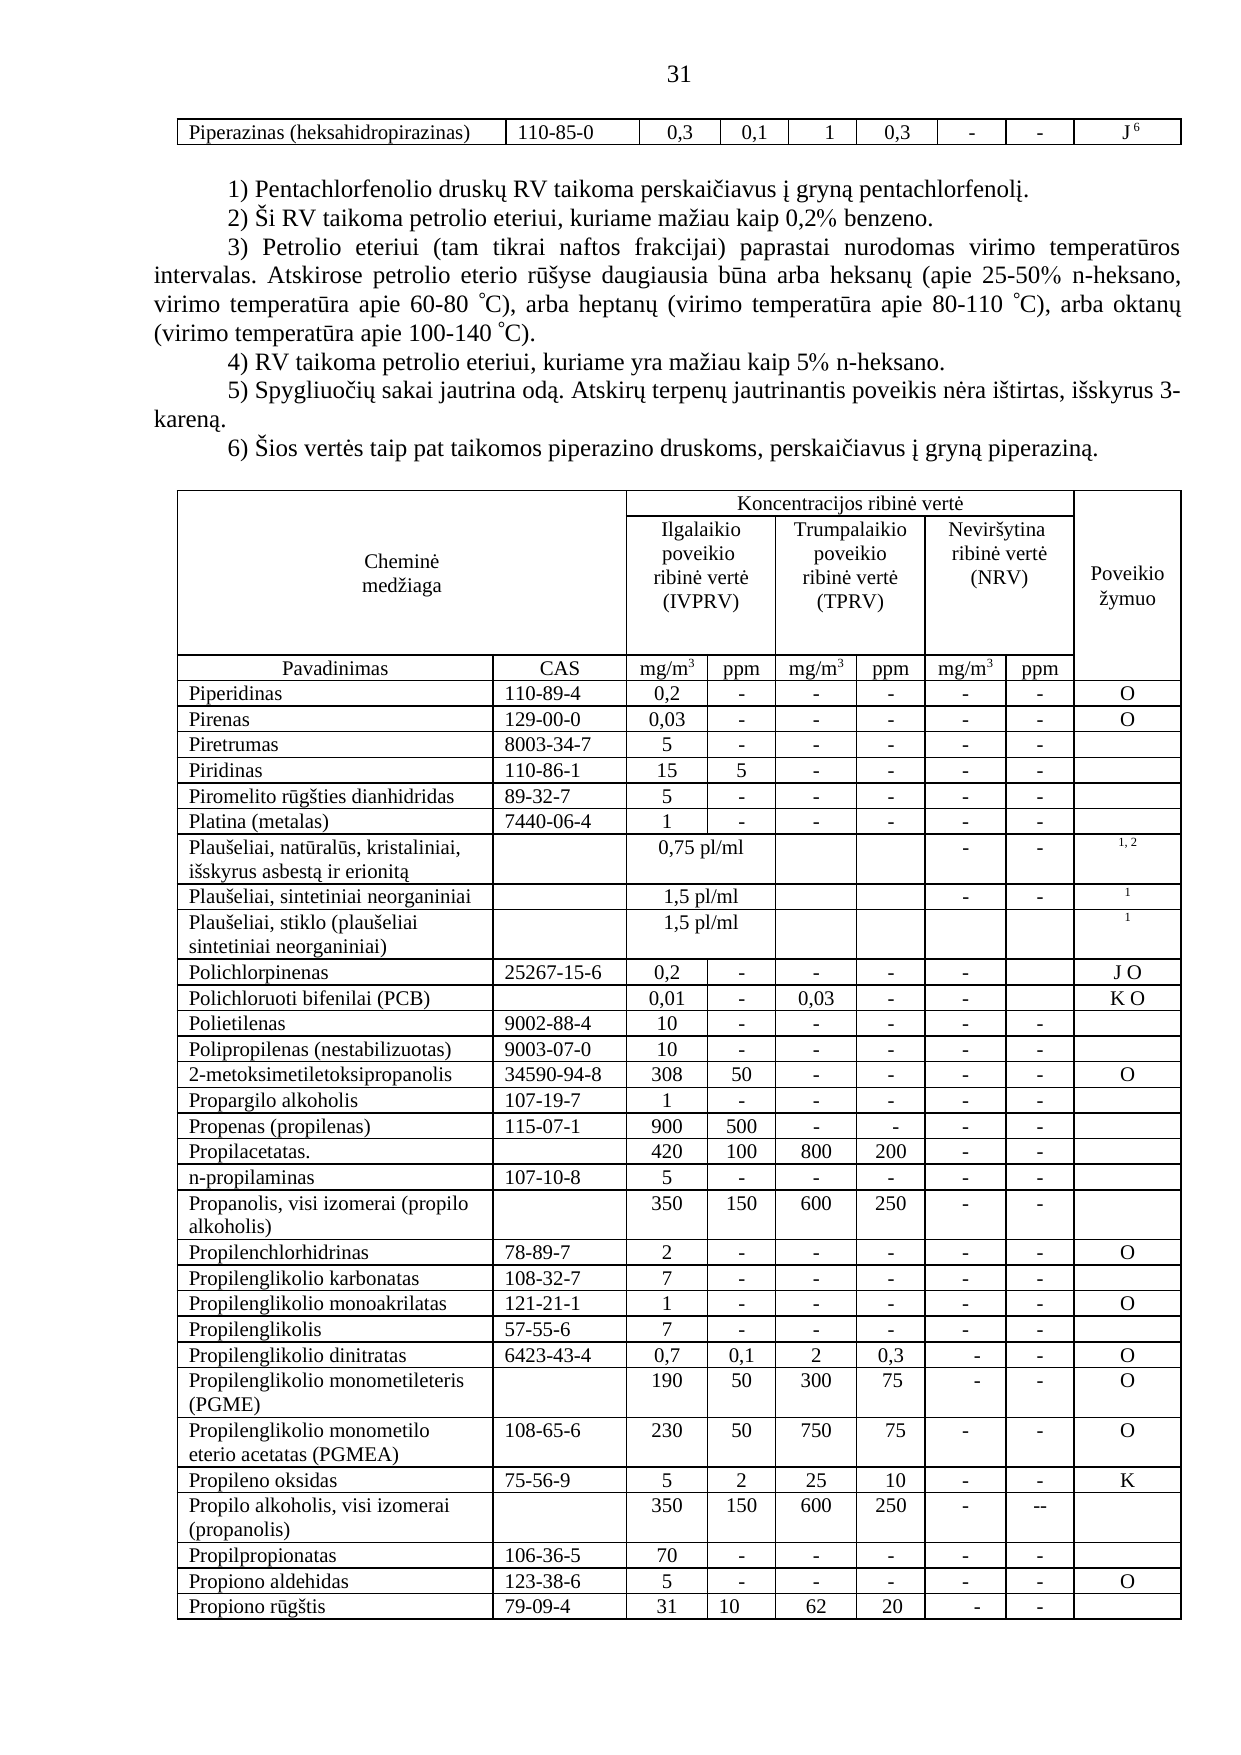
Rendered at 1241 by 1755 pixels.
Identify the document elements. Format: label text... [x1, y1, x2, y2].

table_cell - [926, 1493, 1005, 1541]
table_cell [1075, 1088, 1180, 1112]
table_cell [1075, 784, 1180, 808]
table_cell 1 [1075, 910, 1180, 958]
table_cell 2 [776, 1343, 856, 1367]
table_cell 0,01 [627, 986, 707, 1009]
table_cell Plaušeliai, stiklo (plaušeliai sintetiniai neorganiniai) [178, 910, 492, 958]
table_cell K O [1075, 986, 1180, 1009]
table_cell [926, 910, 1005, 958]
table_cell [1075, 1191, 1180, 1238]
table_cell - [708, 784, 775, 808]
table_cell 350 [627, 1493, 707, 1541]
table_cell 7 [627, 1317, 707, 1341]
table_header Koncentracijos ribinė vertė [627, 491, 1073, 515]
table_cell - [1007, 1037, 1073, 1061]
table_cell - [926, 1594, 1005, 1618]
table_cell - [857, 758, 924, 782]
table_cell [857, 835, 924, 883]
table_cell 0,3 [857, 1343, 924, 1367]
table_cell - [857, 1037, 924, 1061]
table_cell - [776, 732, 856, 756]
table_cell - [1007, 1343, 1073, 1367]
table_cell - [776, 1569, 856, 1593]
table_cell 75-56-9 [494, 1468, 626, 1492]
table_cell - [926, 707, 1005, 731]
table_cell - [776, 784, 856, 808]
table_cell 0,1 [708, 1343, 775, 1367]
table_cell 5 [708, 758, 775, 782]
table_cell - [926, 1037, 1005, 1061]
table_cell Propilacetatas. [178, 1139, 492, 1163]
table_cell 50 [708, 1418, 775, 1466]
table_cell - [926, 1317, 1005, 1341]
table_cell 600 [776, 1493, 856, 1541]
table_header Poveikio žymuo [1075, 491, 1180, 679]
table_cell [494, 1191, 626, 1238]
table_cell O [1075, 1291, 1180, 1315]
table_cell mg/m3 [926, 656, 1005, 679]
table_cell - [926, 1418, 1005, 1466]
table_cell - [926, 986, 1005, 1009]
table_cell - [1007, 1418, 1073, 1466]
table_cell 108-32-7 [494, 1266, 626, 1290]
table_cell 190 [627, 1368, 707, 1416]
table_cell 300 [776, 1368, 856, 1416]
table_cell - [776, 960, 856, 984]
table_cell 308 [627, 1062, 707, 1086]
table_cell Neviršytina ribinė vertė (NRV) [926, 517, 1073, 654]
table_cell 106-36-5 [494, 1543, 626, 1567]
table_cell - [926, 758, 1005, 782]
table_cell Piperazinas (heksahidropirazinas) [178, 120, 505, 144]
table_cell 0,2 [627, 960, 707, 984]
table_cell 70 [627, 1543, 707, 1567]
table_cell 420 [627, 1139, 707, 1163]
table_cell 6423-43-4 [494, 1343, 626, 1367]
table_cell 230 [627, 1418, 707, 1466]
table_cell 0,03 [627, 707, 707, 731]
table_cell O [1075, 1368, 1180, 1416]
table_cell ppm [708, 656, 775, 679]
table_cell - [1007, 784, 1073, 808]
table_cell - [1007, 1266, 1073, 1290]
table_header Cheminė medžiaga [178, 491, 626, 654]
table_cell - [857, 1240, 924, 1264]
table_cell [1075, 732, 1180, 756]
table_cell Propargilo alkoholis [178, 1088, 492, 1112]
table_cell 34590-94-8 [494, 1062, 626, 1086]
table_cell [1075, 1011, 1180, 1035]
table_cell - [926, 1368, 1005, 1416]
table_cell - [926, 1088, 1005, 1112]
table_cell - [926, 732, 1005, 756]
table_cell O [1075, 1343, 1180, 1367]
table_cell [1075, 1037, 1180, 1061]
table_cell - [857, 1317, 924, 1341]
table_cell Propiono rūgštis [178, 1594, 492, 1618]
table_cell - [1007, 1569, 1073, 1593]
table_cell Propiono aldehidas [178, 1569, 492, 1593]
table_cell - [776, 1266, 856, 1290]
table_cell 800 [776, 1139, 856, 1163]
table_cell - [1007, 835, 1073, 883]
table_cell - [857, 681, 924, 705]
table_cell - [857, 1114, 924, 1138]
table_cell - [1007, 1368, 1073, 1416]
table_cell Polipropilenas (nestabilizuotas) [178, 1037, 492, 1061]
table_cell 250 [857, 1191, 924, 1238]
table_cell - [776, 1011, 856, 1035]
table_cell - [926, 1165, 1005, 1189]
table_cell [1075, 1543, 1180, 1567]
table_cell 107-19-7 [494, 1088, 626, 1112]
table_cell - [708, 1317, 775, 1341]
table_cell 115-07-1 [494, 1114, 626, 1138]
table_cell Propilenchlorhidrinas [178, 1240, 492, 1264]
table_cell - [926, 835, 1005, 883]
table_cell [1007, 986, 1073, 1009]
table_cell - [1007, 1011, 1073, 1035]
table_cell 50 [708, 1062, 775, 1086]
table_cell 15 [627, 758, 707, 782]
table_cell 75 [857, 1368, 924, 1416]
table_cell O [1075, 681, 1180, 705]
text 6) Šios vertės taip pat taikomos piperazino druskoms, perskaičiavus į gryną piperaziną. [153, 433, 1181, 462]
table_cell 2-metoksimetiletoksipropanolis [178, 1062, 492, 1086]
table_cell - [926, 1062, 1005, 1086]
table_cell - [1007, 758, 1073, 782]
table_cell Polietilenas [178, 1011, 492, 1035]
table_cell Propilenglikolio monometileteris (PGME) [178, 1368, 492, 1416]
table_cell 1 [627, 809, 707, 833]
table_cell Piridinas [178, 758, 492, 782]
table_cell 123-38-6 [494, 1569, 626, 1593]
table_cell - [1007, 120, 1073, 144]
table_cell 350 [627, 1191, 707, 1238]
table_cell 9002-88-4 [494, 1011, 626, 1035]
table_cell 31 [627, 1594, 707, 1618]
table_cell 0,75 pl/ml [627, 835, 775, 883]
table_cell n-propilaminas [178, 1165, 492, 1189]
table_cell - [776, 1317, 856, 1341]
table_cell 110-85-0 [507, 120, 639, 144]
table_cell - [926, 885, 1005, 908]
table_cell 5 [627, 1468, 707, 1492]
table_cell - [1007, 1191, 1073, 1238]
table_cell Polichlorpinenas [178, 960, 492, 984]
table_cell 25267-15-6 [494, 960, 626, 984]
table_cell - [708, 1088, 775, 1112]
table_cell - [1007, 1468, 1073, 1492]
text 5) Spygliuočių sakai jautrina odą. Atskirų terpenų jautrinantis poveikis nėra ištirtas, išskyrus 3-kareną. [153, 375, 1181, 433]
table_cell - [1007, 1240, 1073, 1264]
table_cell - [1007, 809, 1073, 833]
table_cell 0,3 [640, 120, 720, 144]
table_cell - [926, 960, 1005, 984]
table_cell - [776, 1062, 856, 1086]
table_cell - [1007, 1543, 1073, 1567]
table_cell O [1075, 1418, 1180, 1466]
table_cell -- [1007, 1493, 1073, 1541]
table_cell - [708, 986, 775, 1009]
table_cell - [708, 732, 775, 756]
table_cell - [1007, 1165, 1073, 1189]
table_cell [1075, 1594, 1180, 1618]
text 1) Pentachlorfenolio druskų RV taikoma perskaičiavus į gryną pentachlorfenolį. [153, 174, 1181, 203]
table_cell - [926, 1468, 1005, 1492]
table_cell - [926, 809, 1005, 833]
table_cell 1, 2 [1075, 835, 1180, 883]
table_cell CAS [494, 656, 626, 679]
table_cell - [708, 681, 775, 705]
table_cell - [1007, 1594, 1073, 1618]
table_cell [1075, 1114, 1180, 1138]
table_cell - [708, 1165, 775, 1189]
table_cell - [776, 809, 856, 833]
table_cell [1075, 1493, 1180, 1541]
table_cell 0,2 [627, 681, 707, 705]
table_cell - [776, 1543, 856, 1567]
table_cell - [857, 1291, 924, 1315]
table_cell - [938, 120, 1005, 144]
table_cell - [926, 1139, 1005, 1163]
table_cell - [776, 681, 856, 705]
table_cell - [1007, 1088, 1073, 1112]
table_cell Piromelito rūgšties dianhidridas [178, 784, 492, 808]
table_cell - [1007, 732, 1073, 756]
table_cell [1007, 960, 1073, 984]
table_cell - [857, 986, 924, 1009]
table_cell - [857, 1569, 924, 1593]
table_cell Propilenglikolio monoakrilatas [178, 1291, 492, 1315]
table_cell Propilenglikolis [178, 1317, 492, 1341]
table_cell 600 [776, 1191, 856, 1238]
table_cell 1 [627, 1088, 707, 1112]
table_cell - [926, 784, 1005, 808]
table_cell - [1007, 707, 1073, 731]
table_cell 200 [857, 1139, 924, 1163]
table_cell 9003-07-0 [494, 1037, 626, 1061]
table_cell Plaušeliai, natūralūs, kristaliniai, išskyrus asbestą ir erionitą [178, 835, 492, 883]
table_cell [494, 885, 626, 908]
table_cell - [1007, 681, 1073, 705]
table_cell 57-55-6 [494, 1317, 626, 1341]
table_cell - [926, 1191, 1005, 1238]
table_cell Propilenglikolio monometilo eterio acetatas (PGMEA) [178, 1418, 492, 1466]
table_cell - [857, 1011, 924, 1035]
table_cell 0,1 [721, 120, 788, 144]
table_cell 250 [857, 1493, 924, 1541]
table_cell 79-09-4 [494, 1594, 626, 1618]
table_cell Propilenglikolio karbonatas [178, 1266, 492, 1290]
table_cell - [926, 1343, 1005, 1367]
table_cell - [708, 1291, 775, 1315]
table_cell Piperidinas [178, 681, 492, 705]
table_cell - [1007, 1291, 1073, 1315]
table_cell 20 [857, 1594, 924, 1618]
table_cell ppm [857, 656, 924, 679]
table_cell Propanolis, visi izomerai (propilo alkoholis) [178, 1191, 492, 1238]
table_cell Polichloruoti bifenilai (PCB) [178, 986, 492, 1009]
table_cell 5 [627, 784, 707, 808]
table_cell [857, 910, 924, 958]
table_cell 89-32-7 [494, 784, 626, 808]
table_cell 50 [708, 1368, 775, 1416]
table_cell - [857, 1543, 924, 1567]
table_cell - [776, 1088, 856, 1112]
table_cell 10 [857, 1468, 924, 1492]
table_cell - [857, 809, 924, 833]
table_cell 129-00-0 [494, 707, 626, 731]
table_cell 10 [627, 1037, 707, 1061]
table_cell [1007, 910, 1073, 958]
text 4) RV taikoma petrolio eteriui, kuriame yra mažiau kaip 5 n-heksano. [153, 347, 1181, 375]
table_cell Platina (metalas) [178, 809, 492, 833]
table_cell - [776, 707, 856, 731]
table_cell - [1007, 1114, 1073, 1138]
table_cell [776, 835, 856, 883]
table_cell [857, 885, 924, 908]
table_cell - [708, 1240, 775, 1264]
text 3) Petrolio eteriui (tam tikrai naftos frakcijai) paprastai nurodomas virimo temperatūros intervalas. Atskirose petrolio eterio rūšyse daugiausia būna arba heksanų (apie 25-50 n-heksano, virimo temperatūra apie 60-80 C), arba heptanų (virimo temperatūra apie 80-110 C), arba oktanų (virimo temperatūra apie 100-140 C). [153, 232, 1181, 347]
table_cell - [708, 1266, 775, 1290]
table_cell - [1007, 885, 1073, 908]
table_cell K [1075, 1468, 1180, 1492]
table_cell [1075, 1165, 1180, 1189]
table_cell [494, 835, 626, 883]
table_cell - [708, 1569, 775, 1593]
table_cell 5 [627, 1569, 707, 1593]
table_cell 500 [708, 1114, 775, 1138]
table_cell - [1007, 1062, 1073, 1086]
table_cell [1075, 758, 1180, 782]
table_cell 1,5 pl/ml [627, 910, 775, 958]
table_cell - [1007, 1317, 1073, 1341]
table_cell - [708, 809, 775, 833]
table_cell 0,7 [627, 1343, 707, 1367]
table_cell - [926, 1291, 1005, 1315]
table_cell [1075, 809, 1180, 833]
table_cell - [857, 960, 924, 984]
table_cell [494, 910, 626, 958]
table_cell 110-89-4 [494, 681, 626, 705]
table_cell Propilo alkoholis, visi izomerai (propanolis) [178, 1493, 492, 1541]
table_cell - [926, 1569, 1005, 1593]
table_cell Trumpalaikio poveikio ribinė vertė (TPRV) [776, 517, 924, 654]
table_cell Propilenglikolio dinitratas [178, 1343, 492, 1367]
table_cell Pirenas [178, 707, 492, 731]
table_cell 100 [708, 1139, 775, 1163]
table_cell 10 [627, 1011, 707, 1035]
table_cell 750 [776, 1418, 856, 1466]
table_cell Plaušeliai, sintetiniai neorganiniai [178, 885, 492, 908]
table_cell - [857, 1165, 924, 1189]
table_cell ppm [1007, 656, 1073, 679]
table_cell [494, 1368, 626, 1416]
table_cell O [1075, 1062, 1180, 1086]
table_cell 150 [708, 1493, 775, 1541]
table_cell 2 [627, 1240, 707, 1264]
table_cell 5 [627, 732, 707, 756]
table_cell - [926, 1011, 1005, 1035]
table_cell 1 [789, 120, 856, 144]
table_cell Pavadinimas [178, 656, 492, 679]
table_cell Propenas (propilenas) [178, 1114, 492, 1138]
table_cell mg/m3 [627, 656, 707, 679]
table_cell 75 [857, 1418, 924, 1466]
table_cell 108-65-6 [494, 1418, 626, 1466]
table_cell [494, 986, 626, 1009]
table_cell 107-10-8 [494, 1165, 626, 1189]
table_cell - [857, 1088, 924, 1112]
table_cell - [708, 1543, 775, 1567]
table_cell [494, 1493, 626, 1541]
table_cell - [708, 1037, 775, 1061]
table_cell 1 [627, 1291, 707, 1315]
table_cell - [776, 758, 856, 782]
table_cell - [926, 1266, 1005, 1290]
table_cell - [776, 1114, 856, 1138]
table_cell O [1075, 707, 1180, 731]
table_cell 121-21-1 [494, 1291, 626, 1315]
table_cell - [708, 1011, 775, 1035]
table_cell [494, 1139, 626, 1163]
table_cell - [926, 1240, 1005, 1264]
table_cell - [776, 1037, 856, 1061]
table_cell O [1075, 1240, 1180, 1264]
table_cell - [857, 1266, 924, 1290]
table_cell Ilgalaikio poveikio ribinė vertė (IVPRV) [627, 517, 775, 654]
table_cell - [857, 1062, 924, 1086]
table_cell - [776, 1291, 856, 1315]
table_cell - [776, 1240, 856, 1264]
table_cell 25 [776, 1468, 856, 1492]
table_cell - [708, 960, 775, 984]
table_cell 150 [708, 1191, 775, 1238]
table_cell [1075, 1266, 1180, 1290]
table_cell [1075, 1317, 1180, 1341]
table_cell J O [1075, 960, 1180, 984]
table_cell - [857, 784, 924, 808]
table_cell O [1075, 1569, 1180, 1593]
table_cell 2 [708, 1468, 775, 1492]
table_cell Propileno oksidas [178, 1468, 492, 1492]
text 2) Ši RV taikoma petrolio eteriui, kuriame mažiau kaip 0,2 benzeno. [153, 203, 1181, 232]
table_cell - [926, 1543, 1005, 1567]
table_cell - [1007, 1139, 1073, 1163]
table_cell - [926, 1114, 1005, 1138]
table_cell mg/m3 [776, 656, 856, 679]
table_cell [776, 885, 856, 908]
table_cell 10 [708, 1594, 775, 1618]
table_cell Propilpropionatas [178, 1543, 492, 1567]
table_cell 110-86-1 [494, 758, 626, 782]
table_cell [776, 910, 856, 958]
table_cell 1 [1075, 885, 1180, 908]
table_cell Piretrumas [178, 732, 492, 756]
table_cell 900 [627, 1114, 707, 1138]
table_cell 78-89-7 [494, 1240, 626, 1264]
table_cell 8003-34-7 [494, 732, 626, 756]
table_cell - [857, 732, 924, 756]
table_cell 0,03 [776, 986, 856, 1009]
table_cell [1075, 1139, 1180, 1163]
table_cell 0,3 [857, 120, 937, 144]
table_cell J 6 [1075, 120, 1180, 144]
table_cell 62 [776, 1594, 856, 1618]
table_cell - [857, 707, 924, 731]
table_cell 7 [627, 1266, 707, 1290]
table_cell 1,5 pl/ml [627, 885, 775, 908]
table_cell - [708, 707, 775, 731]
table_cell 7440-06-4 [494, 809, 626, 833]
table_cell - [776, 1165, 856, 1189]
table_cell 5 [627, 1165, 707, 1189]
table_cell - [926, 681, 1005, 705]
